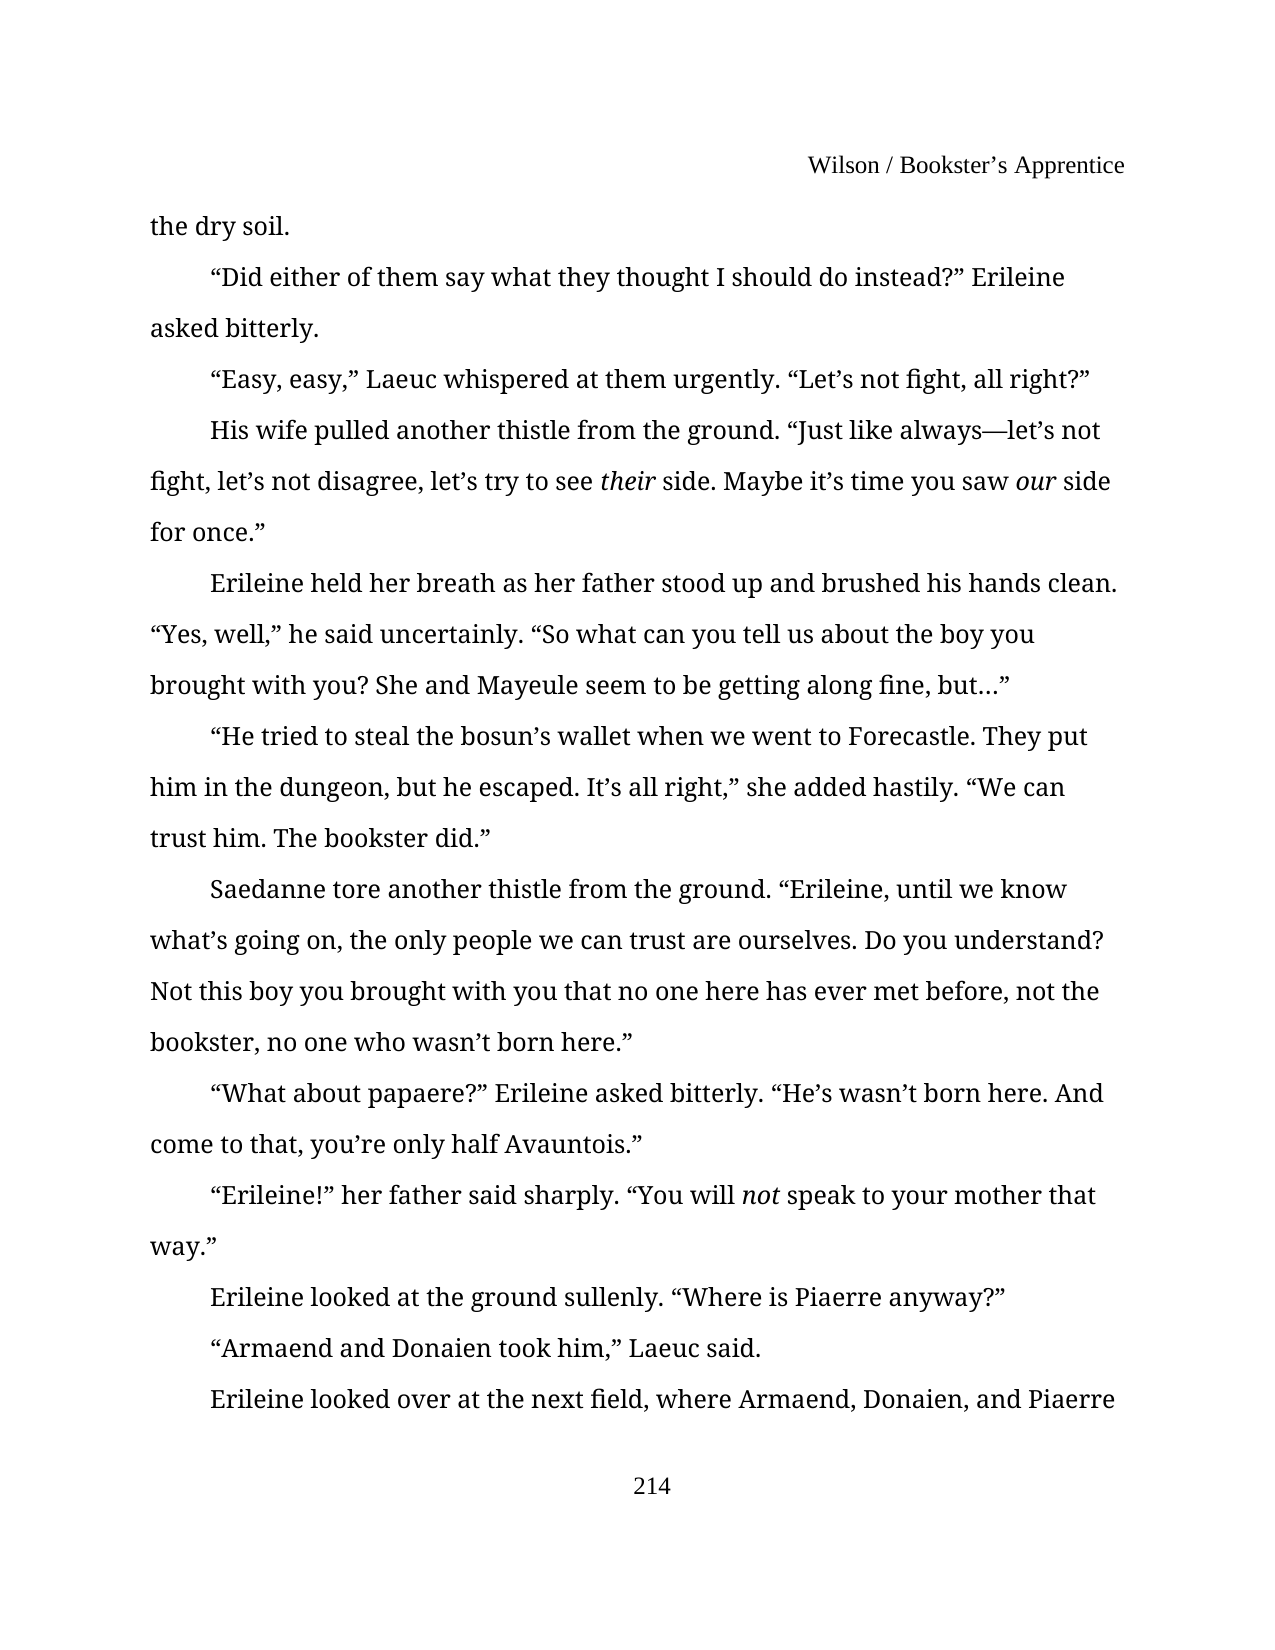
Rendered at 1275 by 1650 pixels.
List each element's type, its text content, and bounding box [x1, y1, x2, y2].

text Saedanne tore another thistle from the ground. “Erileine, until we know what’s going on, the only people we can trust are ourselves. Do you understand? Not this boy you brought with you that no one here has ever met before, not the bookster, no one who wasn’t born here.” [150, 872, 1125, 1059]
text “Armaend and Donaien took him,” Laeuc said. [150, 1331, 1125, 1365]
text “Did either of them say what they thought I should do instead?” Erileine asked bitterly. [150, 259, 1125, 344]
text “What about papaere?” Erileine asked bitterly. “He’s wasn’t born here. And come to that, you’re only half Avauntois.” [150, 1076, 1125, 1161]
text His wife pulled another thistle from the ground. “Just like always—let’s not fight, let’s not disagree, let’s try to see their side. Maybe it’s time you saw our side for once.” [150, 412, 1125, 548]
text “Easy, easy,” Laeuc whispered at them urgently. “Let’s not fight, all right?” [150, 361, 1125, 395]
text “He tried to steal the bosun’s wallet when we went to Forecastle. They put him in the dungeon, but he escaped. It’s all right,” she added hastily. “We can trust him. The bookster did.” [150, 719, 1125, 855]
text the dry soil. [150, 208, 1125, 242]
text Erileine looked at the ground sullenly. “Where is Piaerre anyway?” [150, 1280, 1125, 1314]
text Erileine looked over at the next field, where Armaend, Donaien, and Piaerre [150, 1382, 1125, 1416]
text Erileine held her breath as her father stood up and brushed his hands clean. “Yes, well,” he said uncertainly. “So what can you tell us about the boy you brought with you? She and Mayeule seem to be getting along fine, but…” [150, 566, 1125, 702]
text “Erileine!” her father said sharply. “You will not speak to your mother that way.” [150, 1178, 1125, 1263]
